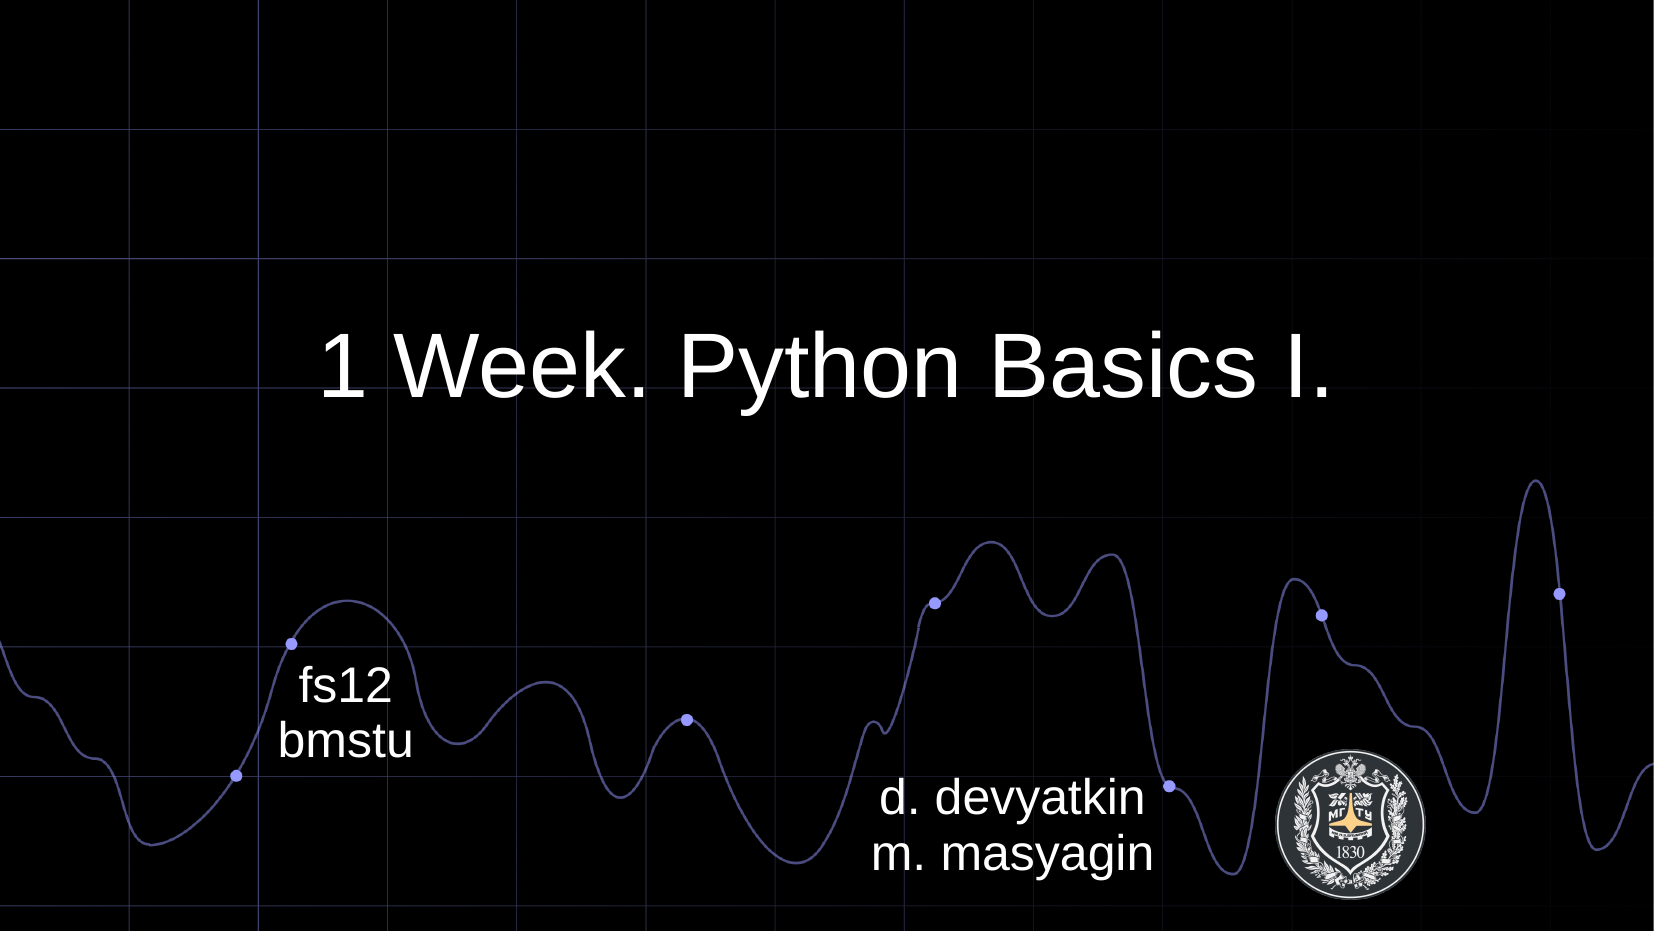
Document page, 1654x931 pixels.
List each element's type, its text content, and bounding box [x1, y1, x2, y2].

picture [0, 0, 1654, 931]
text_box fs12 bmstu [251, 637, 440, 788]
title 1 Week. Python Basics I. [82, 262, 1571, 470]
text_box d. devyatkin m. masyagin [825, 750, 1201, 901]
